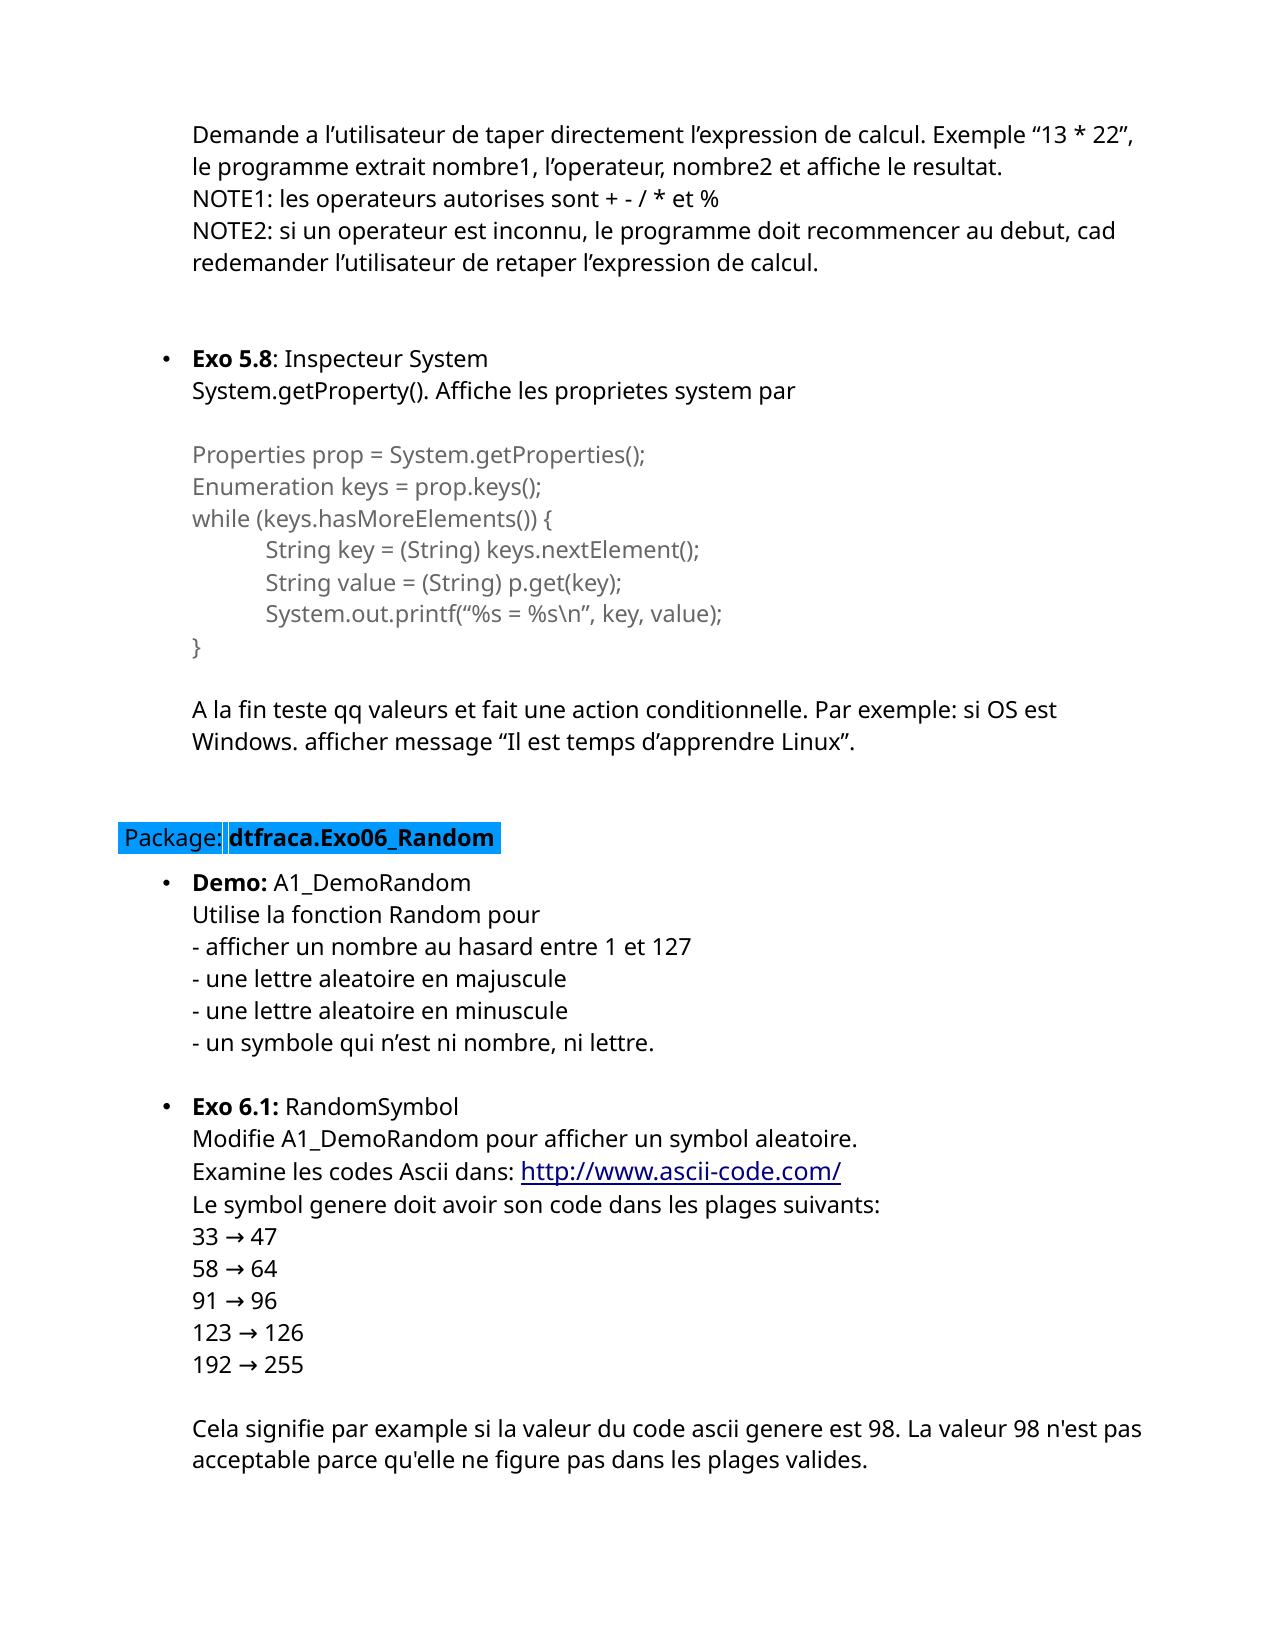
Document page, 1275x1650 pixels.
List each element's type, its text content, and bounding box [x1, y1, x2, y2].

list Exo 6.1: RandomSymbol Modifie A1_DemoRandom pour afficher un symbol aleatoire. Examine les codes Ascii dans: http://www.ascii-code.com/ Le symbol genere doit avoir son code dans les plages suivants: 33 → 47 58 → 64 91 → 96 123 → 126 192 → 255 Cela signifie par example si la valeur du code ascii genere est 98. La valeur 98 n'est pas acceptable parce qu'elle ne figure pas dans les plages valides. [162, 1090, 1157, 1508]
list Enumeration keys = prop.keys(); while (keys.hasMoreElements()) { [162, 470, 1157, 534]
list String key = (String) keys.nextElement(); [236, 534, 1157, 566]
list String value = (String) p.get(key); [236, 566, 1157, 598]
list Demande a l’utilisateur de taper directement l’expression de calcul. Exemple “13 * 22”, le programme extrait nombre1, l’operateur, nombre2 et affiche le resultat. NOTE1: les operateurs autorises sont + - / * et % NOTE2: si un operateur est inconnu, le programme doit recommencer au debut, cad redemander l’utilisateur de retaper l’expression de calcul. [162, 118, 1157, 342]
list System.out.printf(“%s = %s\n”, key, value); [236, 598, 1157, 630]
text Package: dtfraca.Exo06_Random [118, 822, 1157, 854]
list } A la fin teste qq valeurs et fait une action conditionnelle. Par exemple: si OS est Windows. afficher message “Il est temps d’apprendre Linux”. [162, 630, 1157, 822]
list Demo: A1_DemoRandom Utilise la fonction Random pour - afficher un nombre au hasard entre 1 et 127 - une lettre aleatoire en majuscule - une lettre aleatoire en minuscule - un symbole qui n’est ni nombre, ni lettre. [162, 866, 1157, 1090]
list Exo 5.8: Inspecteur System System.getProperty(). Affiche les proprietes system par Properties prop = System.getProperties(); [162, 342, 1157, 470]
